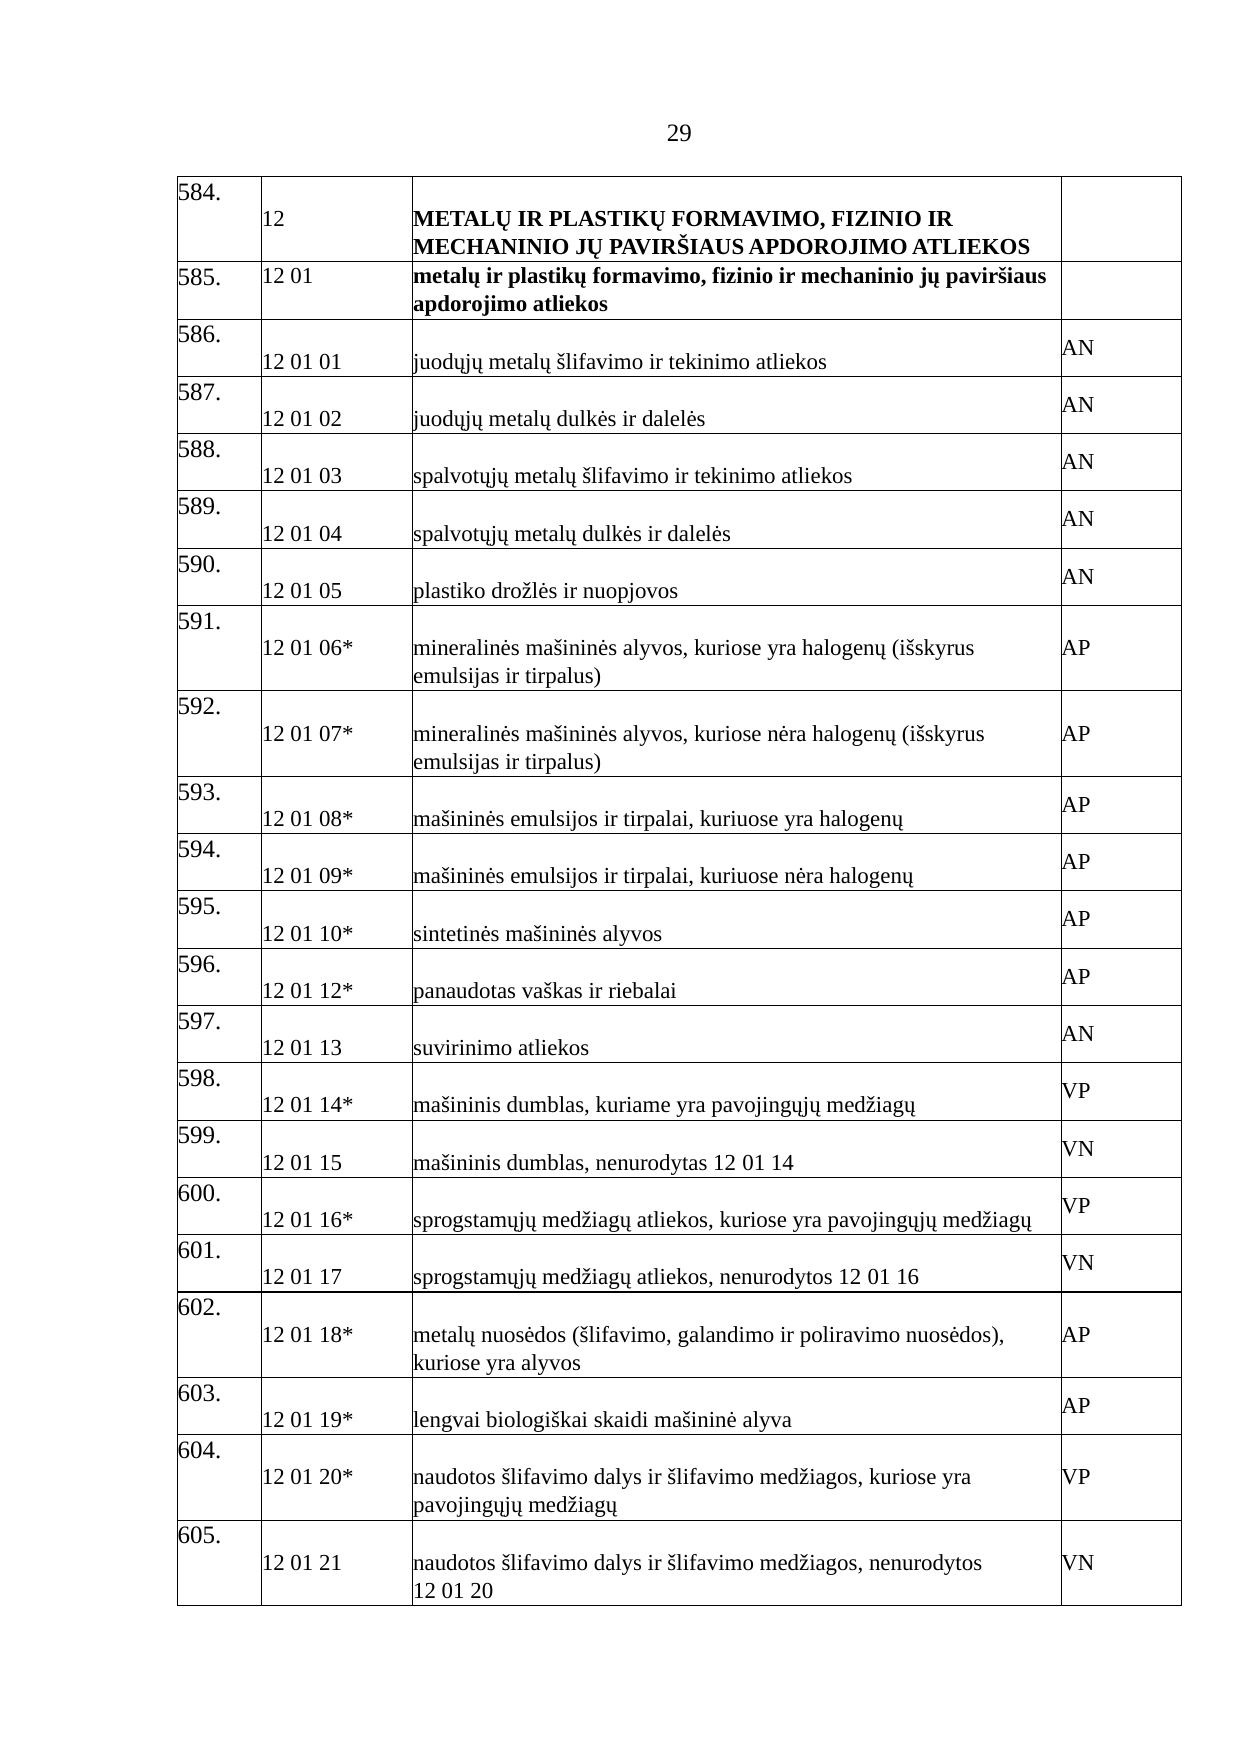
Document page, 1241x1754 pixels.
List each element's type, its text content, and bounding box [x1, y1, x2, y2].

table_cell AN [1062, 434, 1181, 490]
table_cell 12 01 14* [262, 1063, 412, 1119]
table_cell 12 01 07* [262, 691, 412, 776]
table_cell AN [1062, 491, 1181, 548]
table_cell 12 01 15 [262, 1121, 412, 1177]
table_cell 596. [178, 949, 261, 1005]
table_cell 600. [178, 1178, 261, 1234]
table_cell METALŲ IR PLASTIKŲ FORMAVIMO, FIZINIO IR MECHANINIO JŲ PAVIRŠIAUS APDOROJIMO ATLIEKOS [413, 177, 1061, 261]
table_cell 12 01 13 [262, 1006, 412, 1062]
table_cell 12 01 01 [262, 320, 412, 376]
table_cell 589. [178, 491, 261, 548]
table_cell spalvotųjų metalų šlifavimo ir tekinimo atliekos [413, 434, 1061, 490]
table_cell 12 01 04 [262, 491, 412, 548]
table_cell panaudotas vaškas ir riebalai [413, 949, 1061, 1005]
table_cell AN [1062, 377, 1181, 433]
table_cell 595. [178, 891, 261, 948]
table_cell juodųjų metalų dulkės ir dalelės [413, 377, 1061, 433]
table_cell AP [1062, 834, 1181, 890]
table_cell 584. [178, 177, 261, 261]
table_cell VP [1062, 1178, 1181, 1234]
table_cell AP [1062, 606, 1181, 690]
table_cell 12 01 19* [262, 1378, 412, 1434]
table_cell 12 01 12* [262, 949, 412, 1005]
table_cell 12 01 05 [262, 549, 412, 605]
table_cell 590. [178, 549, 261, 605]
table_cell AP [1062, 1293, 1181, 1377]
table_cell 12 01 [262, 262, 412, 318]
table_cell AP [1062, 777, 1181, 833]
table_cell AP [1062, 891, 1181, 948]
table_cell metalų ir plastikų formavimo, fizinio ir mechaninio jų paviršiaus apdorojimo atliekos [413, 262, 1061, 318]
table_cell naudotos šlifavimo dalys ir šlifavimo medžiagos, nenurodytos 12 01 20 [413, 1521, 1061, 1605]
table_cell VN [1062, 1235, 1181, 1291]
table_cell AP [1062, 691, 1181, 776]
table_cell 588. [178, 434, 261, 490]
table_cell 597. [178, 1006, 261, 1062]
table_cell 12 [262, 177, 412, 261]
table_cell 12 01 03 [262, 434, 412, 490]
table_cell sintetinės mašininės alyvos [413, 891, 1061, 948]
table_cell AN [1062, 320, 1181, 376]
table_cell AP [1062, 949, 1181, 1005]
table_cell [1062, 177, 1181, 261]
table_cell 12 01 21 [262, 1521, 412, 1605]
table_cell plastiko drožlės ir nuopjovos [413, 549, 1061, 605]
table_cell 12 01 10* [262, 891, 412, 948]
table_cell lengvai biologiškai skaidi mašininė alyva [413, 1378, 1061, 1434]
table_cell 12 01 06* [262, 606, 412, 690]
table_cell 605. [178, 1521, 261, 1605]
table_cell mašininės emulsijos ir tirpalai, kuriuose nėra halogenų [413, 834, 1061, 890]
table_cell mineralinės mašininės alyvos, kuriose yra halogenų (išskyrus emulsijas ir tirpalus) [413, 606, 1061, 690]
table_cell mineralinės mašininės alyvos, kuriose nėra halogenų (išskyrus emulsijas ir tirpalus) [413, 691, 1061, 776]
table_cell 602. [178, 1293, 261, 1377]
table_cell VN [1062, 1121, 1181, 1177]
table_cell VP [1062, 1063, 1181, 1119]
table_cell [1062, 262, 1181, 318]
table_cell 12 01 16* [262, 1178, 412, 1234]
table_cell mašininės emulsijos ir tirpalai, kuriuose yra halogenų [413, 777, 1061, 833]
table_cell juodųjų metalų šlifavimo ir tekinimo atliekos [413, 320, 1061, 376]
table_cell 599. [178, 1121, 261, 1177]
table_cell 593. [178, 777, 261, 833]
table_cell mašininis dumblas, nenurodytas 12 01 14 [413, 1121, 1061, 1177]
table_cell 12 01 08* [262, 777, 412, 833]
table_cell spalvotųjų metalų dulkės ir dalelės [413, 491, 1061, 548]
table_cell 12 01 18* [262, 1293, 412, 1377]
table_cell AN [1062, 549, 1181, 605]
table_cell 12 01 20* [262, 1435, 412, 1519]
table_cell 594. [178, 834, 261, 890]
table_cell 585. [178, 262, 261, 318]
table_cell suvirinimo atliekos [413, 1006, 1061, 1062]
table_cell 586. [178, 320, 261, 376]
table_cell 591. [178, 606, 261, 690]
table_cell 12 01 09* [262, 834, 412, 890]
table_cell VN [1062, 1521, 1181, 1605]
table_cell 587. [178, 377, 261, 433]
table_cell mašininis dumblas, kuriame yra pavojingųjų medžiagų [413, 1063, 1061, 1119]
table_cell AP [1062, 1378, 1181, 1434]
table_cell 598. [178, 1063, 261, 1119]
table_cell sprogstamųjų medžiagų atliekos, nenurodytos 12 01 16 [413, 1235, 1061, 1291]
table_cell naudotos šlifavimo dalys ir šlifavimo medžiagos, kuriose yra pavojingųjų medžiagų [413, 1435, 1061, 1519]
table_cell 603. [178, 1378, 261, 1434]
table_cell VP [1062, 1435, 1181, 1519]
table_cell sprogstamųjų medžiagų atliekos, kuriose yra pavojingųjų medžiagų [413, 1178, 1061, 1234]
table_cell 604. [178, 1435, 261, 1519]
table_cell 601. [178, 1235, 261, 1291]
table_cell 592. [178, 691, 261, 776]
table_cell 12 01 02 [262, 377, 412, 433]
table_cell AN [1062, 1006, 1181, 1062]
table_cell 12 01 17 [262, 1235, 412, 1291]
table_cell metalų nuosėdos (šlifavimo, galandimo ir poliravimo nuosėdos), kuriose yra alyvos [413, 1293, 1061, 1377]
